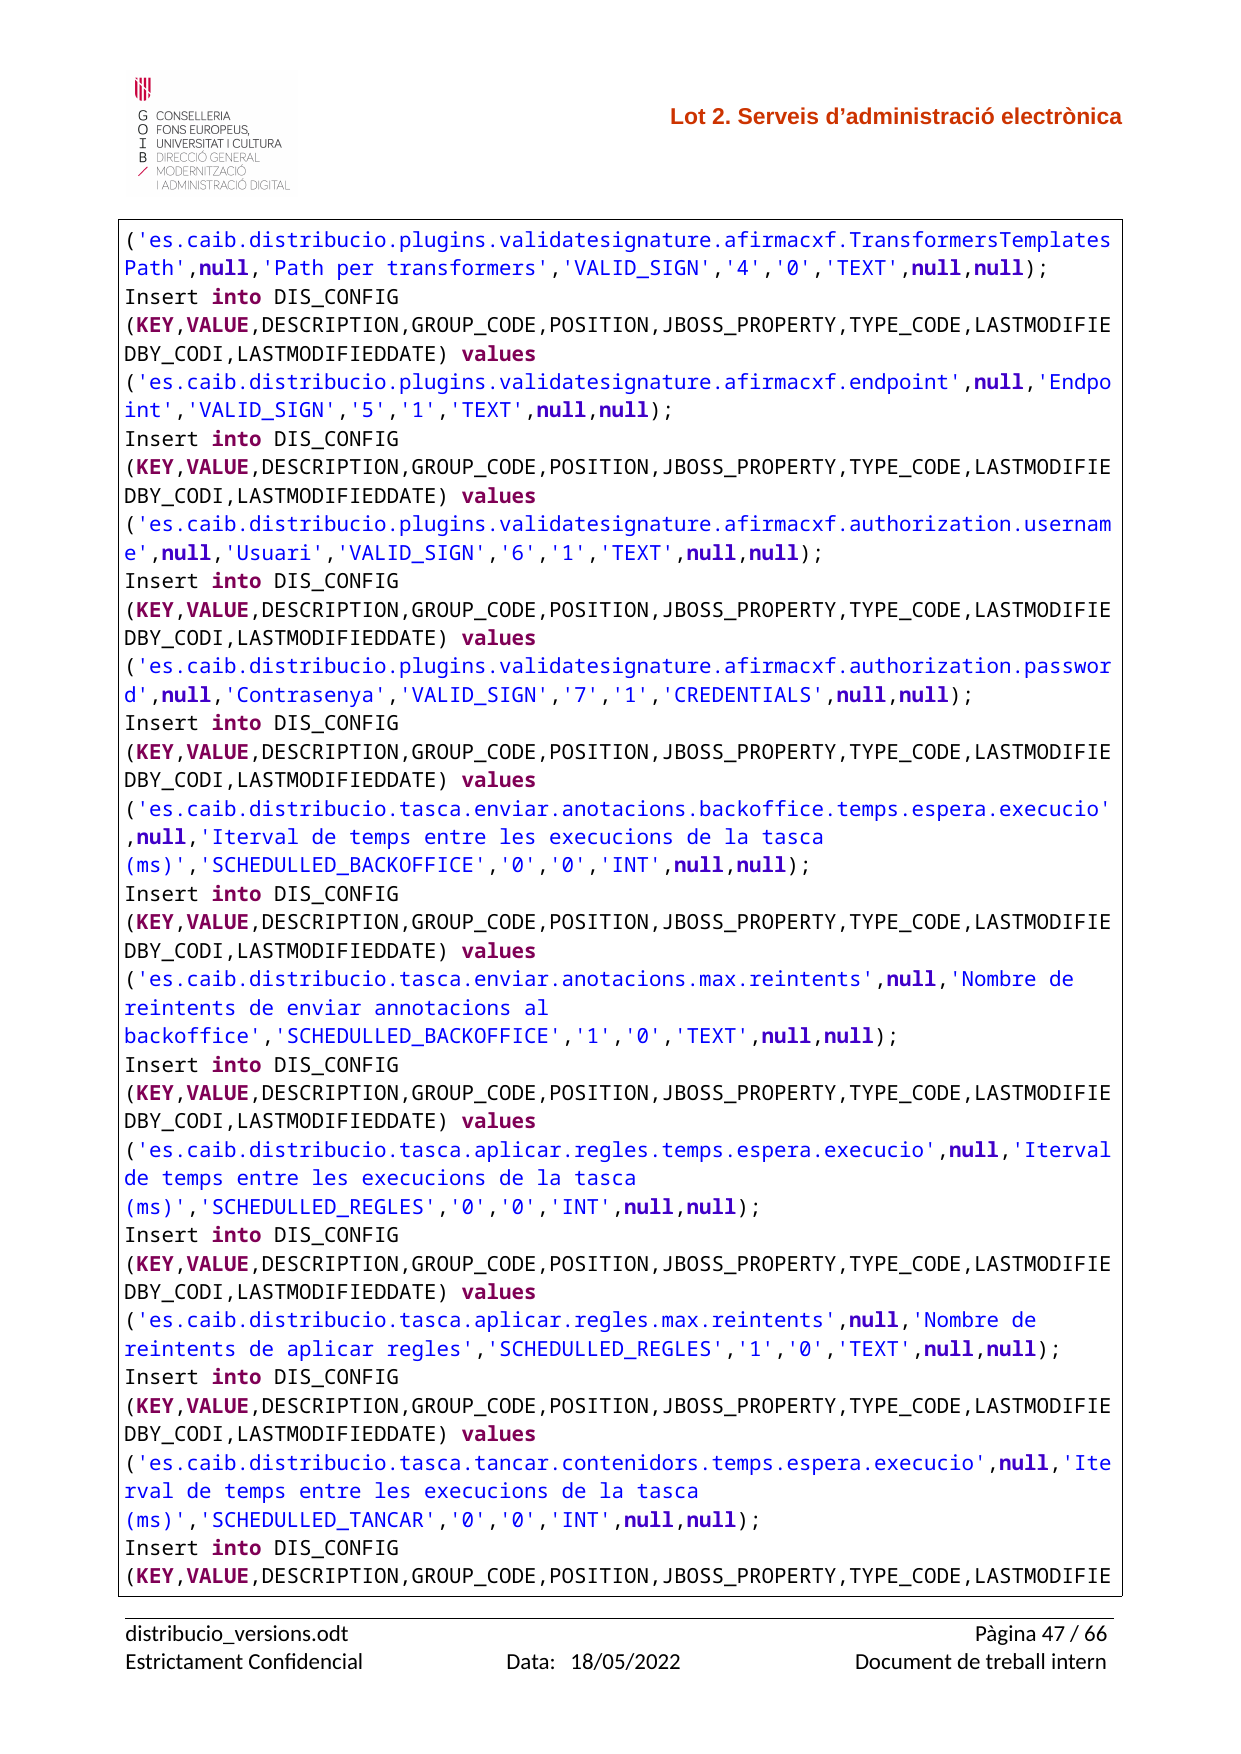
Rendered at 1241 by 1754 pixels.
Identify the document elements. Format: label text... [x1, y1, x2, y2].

picture [126, 70, 299, 197]
table_header ('es.caib.distribucio.plugins.validatesignature.afirmacxf.TransformersTemplatesPath',null,'Path per transformers','VALID_SIGN','4','0','TEXT',null,null); Insert into DIS_CONFIG (KEY,VALUE,DESCRIPTION,GROUP_CODE,POSITION,JBOSS_PROPERTY,TYPE_CODE,LASTMODIFIEDBY_CODI,LASTMODIFIEDDATE) values ('es.caib.distribucio.plugins.validatesignature.afirmacxf.endpoint',null,'Endpoint','VALID_SIGN','5','1','TEXT',null,null); Insert into DIS_CONFIG (KEY,VALUE,DESCRIPTION,GROUP_CODE,POSITION,JBOSS_PROPERTY,TYPE_CODE,LASTMODIFIEDBY_CODI,LASTMODIFIEDDATE) values ('es.caib.distribucio.plugins.validatesignature.afirmacxf.authorization.username',null,'Usuari','VALID_SIGN','6','1','TEXT',null,null); Insert into DIS_CONFIG (KEY,VALUE,DESCRIPTION,GROUP_CODE,POSITION,JBOSS_PROPERTY,TYPE_CODE,LASTMODIFIEDBY_CODI,LASTMODIFIEDDATE) values ('es.caib.distribucio.plugins.validatesignature.afirmacxf.authorization.password',null,'Contrasenya','VALID_SIGN','7','1','CREDENTIALS',null,null); Insert into DIS_CONFIG (KEY,VALUE,DESCRIPTION,GROUP_CODE,POSITION,JBOSS_PROPERTY,TYPE_CODE,LASTMODIFIEDBY_CODI,LASTMODIFIEDDATE) values ('es.caib.distribucio.tasca.enviar.anotacions.backoffice.temps.espera.execucio',null,'Iterval de temps entre les execucions de la tasca (ms)','SCHEDULLED_BACKOFFICE','0','0','INT',null,null); Insert into DIS_CONFIG (KEY,VALUE,DESCRIPTION,GROUP_CODE,POSITION,JBOSS_PROPERTY,TYPE_CODE,LASTMODIFIEDBY_CODI,LASTMODIFIEDDATE) values ('es.caib.distribucio.tasca.enviar.anotacions.max.reintents',null,'Nombre de reintents de enviar annotacions al backoffice','SCHEDULLED_BACKOFFICE','1','0','TEXT',null,null); Insert into DIS_CONFIG (KEY,VALUE,DESCRIPTION,GROUP_CODE,POSITION,JBOSS_PROPERTY,TYPE_CODE,LASTMODIFIEDBY_CODI,LASTMODIFIEDDATE) values ('es.caib.distribucio.tasca.aplicar.regles.temps.espera.execucio',null,'Iterval de temps entre les execucions de la tasca (ms)','SCHEDULLED_REGLES','0','0','INT',null,null); Insert into DIS_CONFIG (KEY,VALUE,DESCRIPTION,GROUP_CODE,POSITION,JBOSS_PROPERTY,TYPE_CODE,LASTMODIFIEDBY_CODI,LASTMODIFIEDDATE) values ('es.caib.distribucio.tasca.aplicar.regles.max.reintents',null,'Nombre de reintents de aplicar regles','SCHEDULLED_REGLES','1','0','TEXT',null,null); Insert into DIS_CONFIG (KEY,VALUE,DESCRIPTION,GROUP_CODE,POSITION,JBOSS_PROPERTY,TYPE_CODE,LASTMODIFIEDBY_CODI,LASTMODIFIEDDATE) values ('es.caib.distribucio.tasca.tancar.contenidors.temps.espera.execucio',null,'Iterval de temps entre les execucions de la tasca (ms)','SCHEDULLED_TANCAR','0','0','INT',null,null); Insert into DIS_CONFIG (KEY,VALUE,DESCRIPTION,GROUP_CODE,POSITION,JBOSS_PROPERTY,TYPE_CODE,LASTMODIFIE [119, 220, 1122, 1596]
